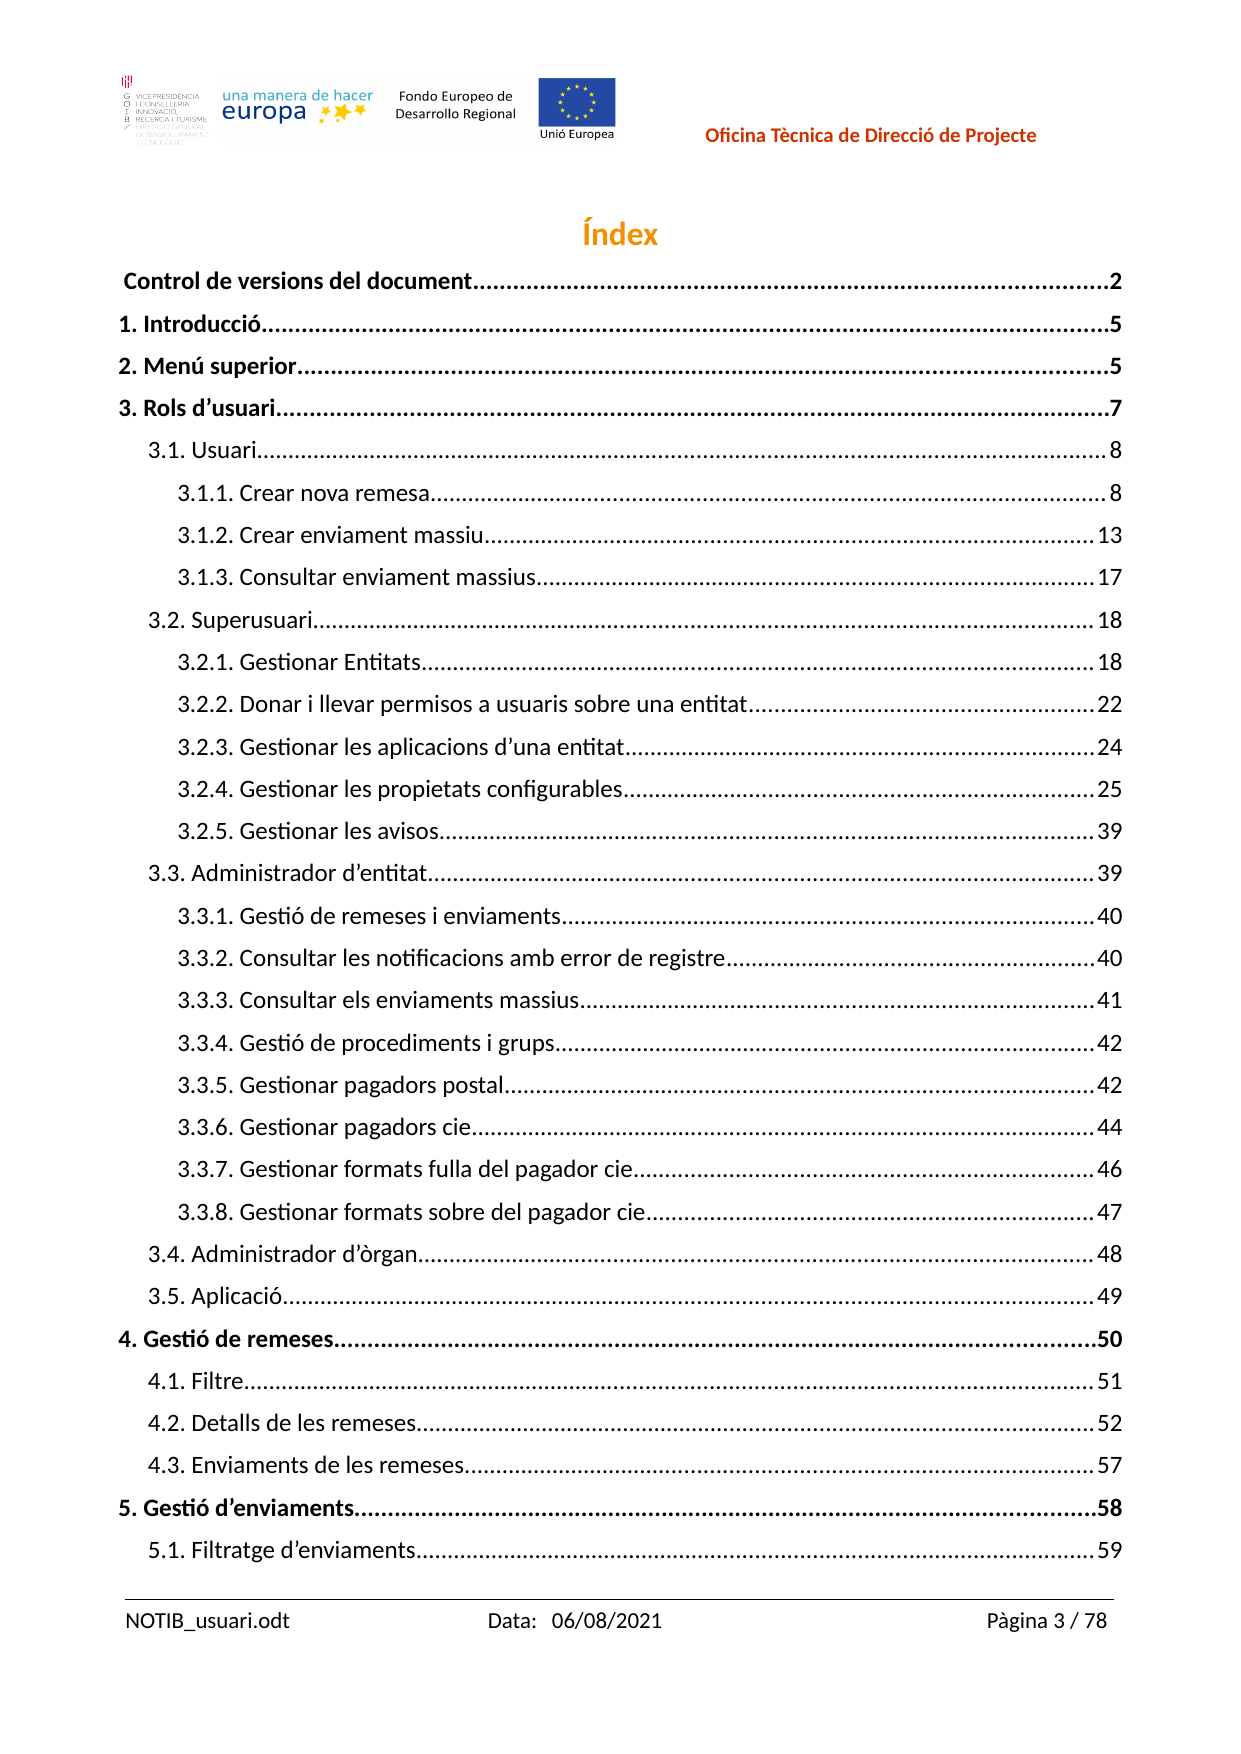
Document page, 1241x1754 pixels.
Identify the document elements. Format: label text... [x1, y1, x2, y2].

text 3.1.2. Crear enviament massiu 13 [177, 519, 1122, 550]
text 3.3.8. Gestionar formats sobre del pagador cie 47 [177, 1196, 1122, 1226]
text 3.2.4. Gestionar les propietats configurables 25 [177, 773, 1122, 803]
text 3.1. Usuari 8 [148, 435, 1122, 465]
text 5.1. Filtratge d’enviaments 59 [148, 1534, 1122, 1565]
text 3.3.6. Gestionar pagadors cie 44 [177, 1111, 1122, 1142]
text 3.2.2. Donar i llevar permisos a usuaris sobre una entitat 22 [177, 688, 1122, 719]
text 3.1.1. Crear nova remesa 8 [177, 477, 1122, 507]
text 3.3.4. Gestió de procediments i grups 42 [177, 1027, 1122, 1057]
text 3.2.5. Gestionar les avisos 39 [177, 815, 1122, 846]
text 5. Gestió d’enviaments 58 [118, 1492, 1122, 1522]
text 3.2. Superusuari 18 [148, 604, 1122, 634]
text Control de versions del document 2 [118, 266, 1122, 296]
text 3.2.3. Gestionar les aplicacions d’una entitat 24 [177, 731, 1122, 761]
text 3.3.1. Gestió de remeses i enviaments 40 [177, 900, 1122, 930]
text 3.2.1. Gestionar Entitats 18 [177, 646, 1122, 677]
text 4.3. Enviaments de les remeses. 57 [148, 1450, 1122, 1480]
text 4.2. Detalls de les remeses 52 [148, 1407, 1122, 1438]
text 2. Menú superior 5 [118, 350, 1122, 381]
text 3.4. Administrador d’òrgan 48 [148, 1238, 1122, 1269]
text 3.3. Administrador d’entitat 39 [148, 858, 1122, 888]
text 1. Introducció 5 [118, 308, 1122, 338]
text 3.3.7. Gestionar formats fulla del pagador cie 46 [177, 1154, 1122, 1184]
text 3.3.2. Consultar les notificacions amb error de registre 40 [177, 942, 1122, 973]
text Índex [118, 213, 1122, 254]
text 4. Gestió de remeses 50 [118, 1323, 1122, 1353]
text 3. Rols d’usuari 7 [118, 392, 1122, 423]
picture [118, 73, 213, 147]
text 3.3.3. Consultar els enviaments massius 41 [177, 984, 1122, 1015]
text 4.1. Filtre 51 [148, 1365, 1122, 1396]
text 3.3.5. Gestionar pagadors postal 42 [177, 1069, 1122, 1099]
text 3.1.3. Consultar enviament massius 17 [177, 562, 1122, 592]
text 3.5. Aplicació 49 [148, 1281, 1122, 1311]
picture [219, 73, 621, 147]
